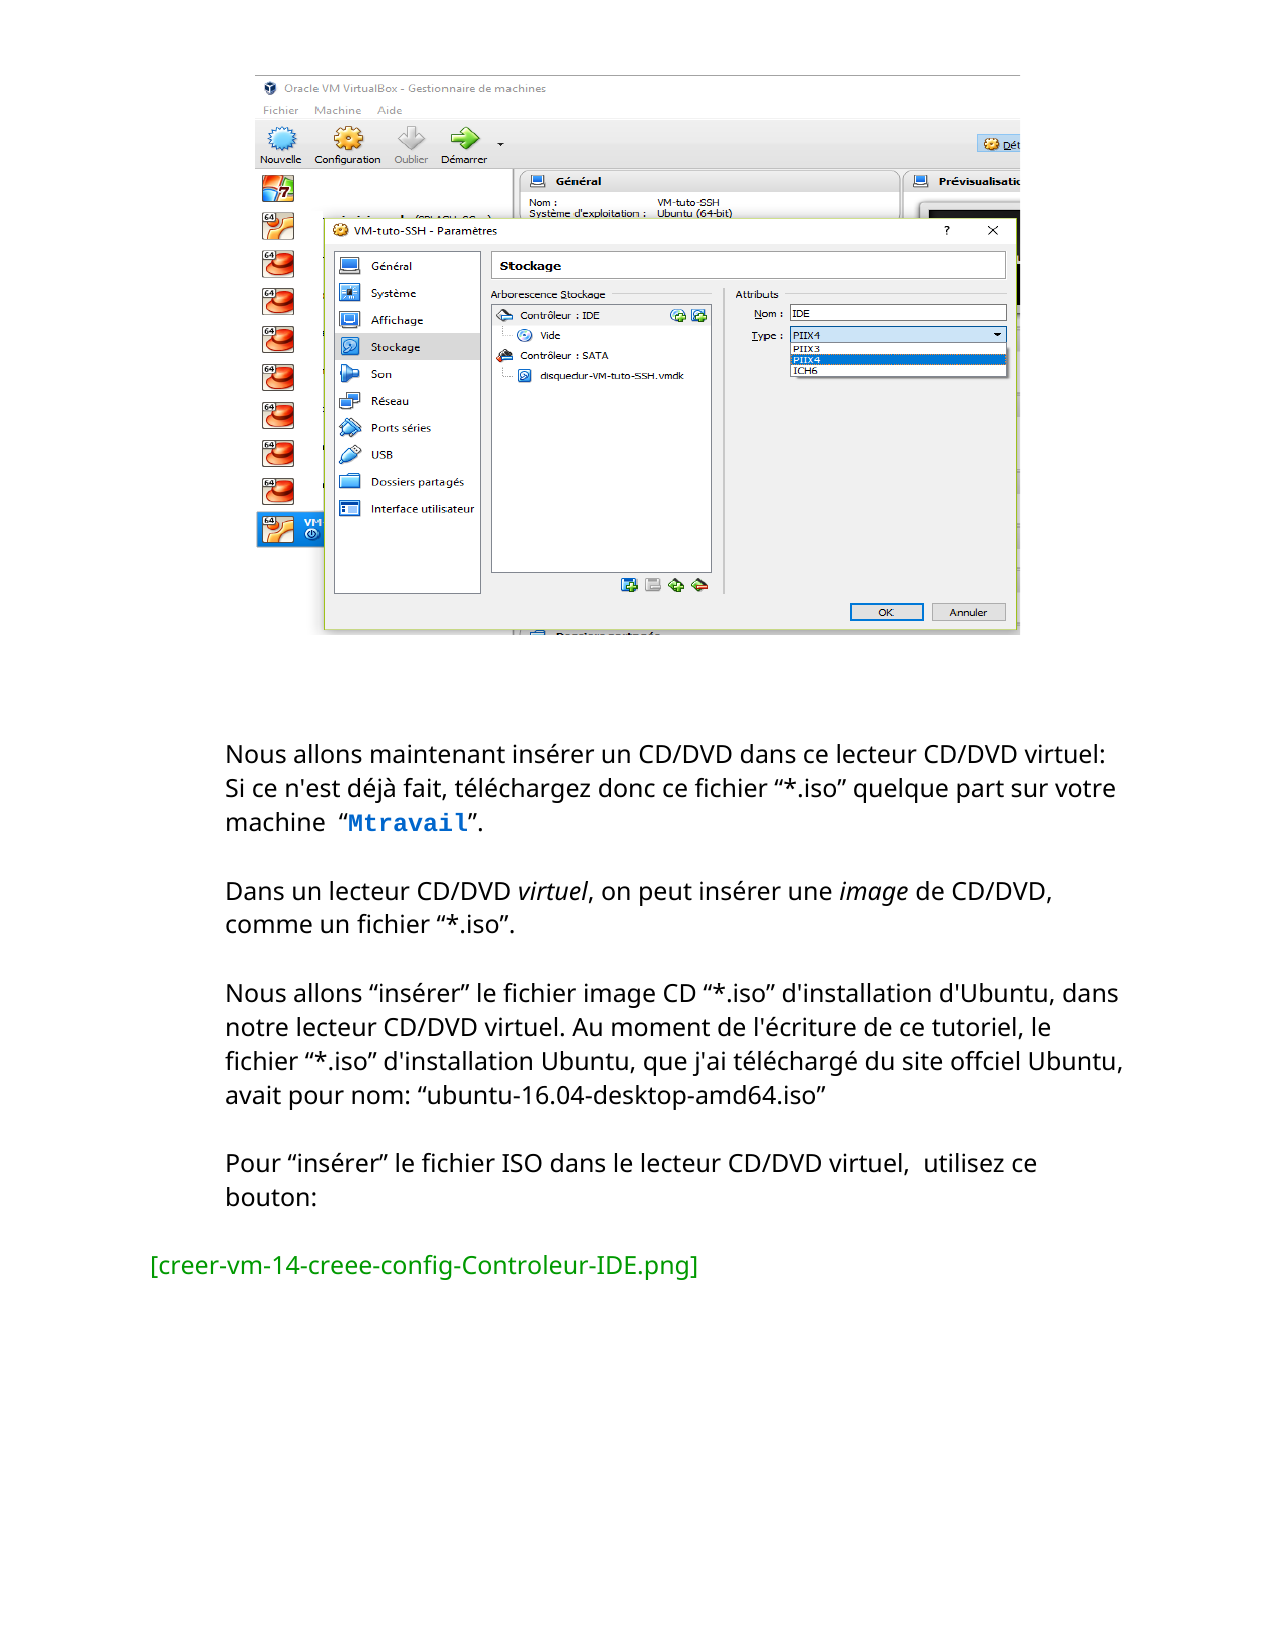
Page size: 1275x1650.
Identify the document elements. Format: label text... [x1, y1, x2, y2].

text Pour “insérer” le fichier ISO dans le lecteur CD/DVD virtuel, utilisez ce bouton: [225, 1146, 1125, 1214]
text [creer-vm-14-creee-config-Controleur-IDE.png] [150, 1248, 1125, 1282]
text Nous allons maintenant insérer un CD/DVD dans ce lecteur CD/DVD virtuel: Si ce n'est déjà fait, téléchargez donc ce fichier “*.iso” quelque part sur votre machine “Mtravail”. [225, 737, 1125, 839]
text Dans un lecteur CD/DVD virtuel, on peut insérer une image de CD/DVD, comme un fichier “*.iso”. [225, 873, 1125, 941]
picture [255, 75, 1021, 635]
text Nous allons “insérer” le fichier image CD “*.iso” d'installation d'Ubuntu, dans notre lecteur CD/DVD virtuel. Au moment de l'écriture de ce tutoriel, le fichier “*.iso” d'installation Ubuntu, que j'ai téléchargé du site offciel Ubuntu, avait pour nom: “ubuntu-16.04-desktop-amd64.iso” [225, 975, 1125, 1112]
